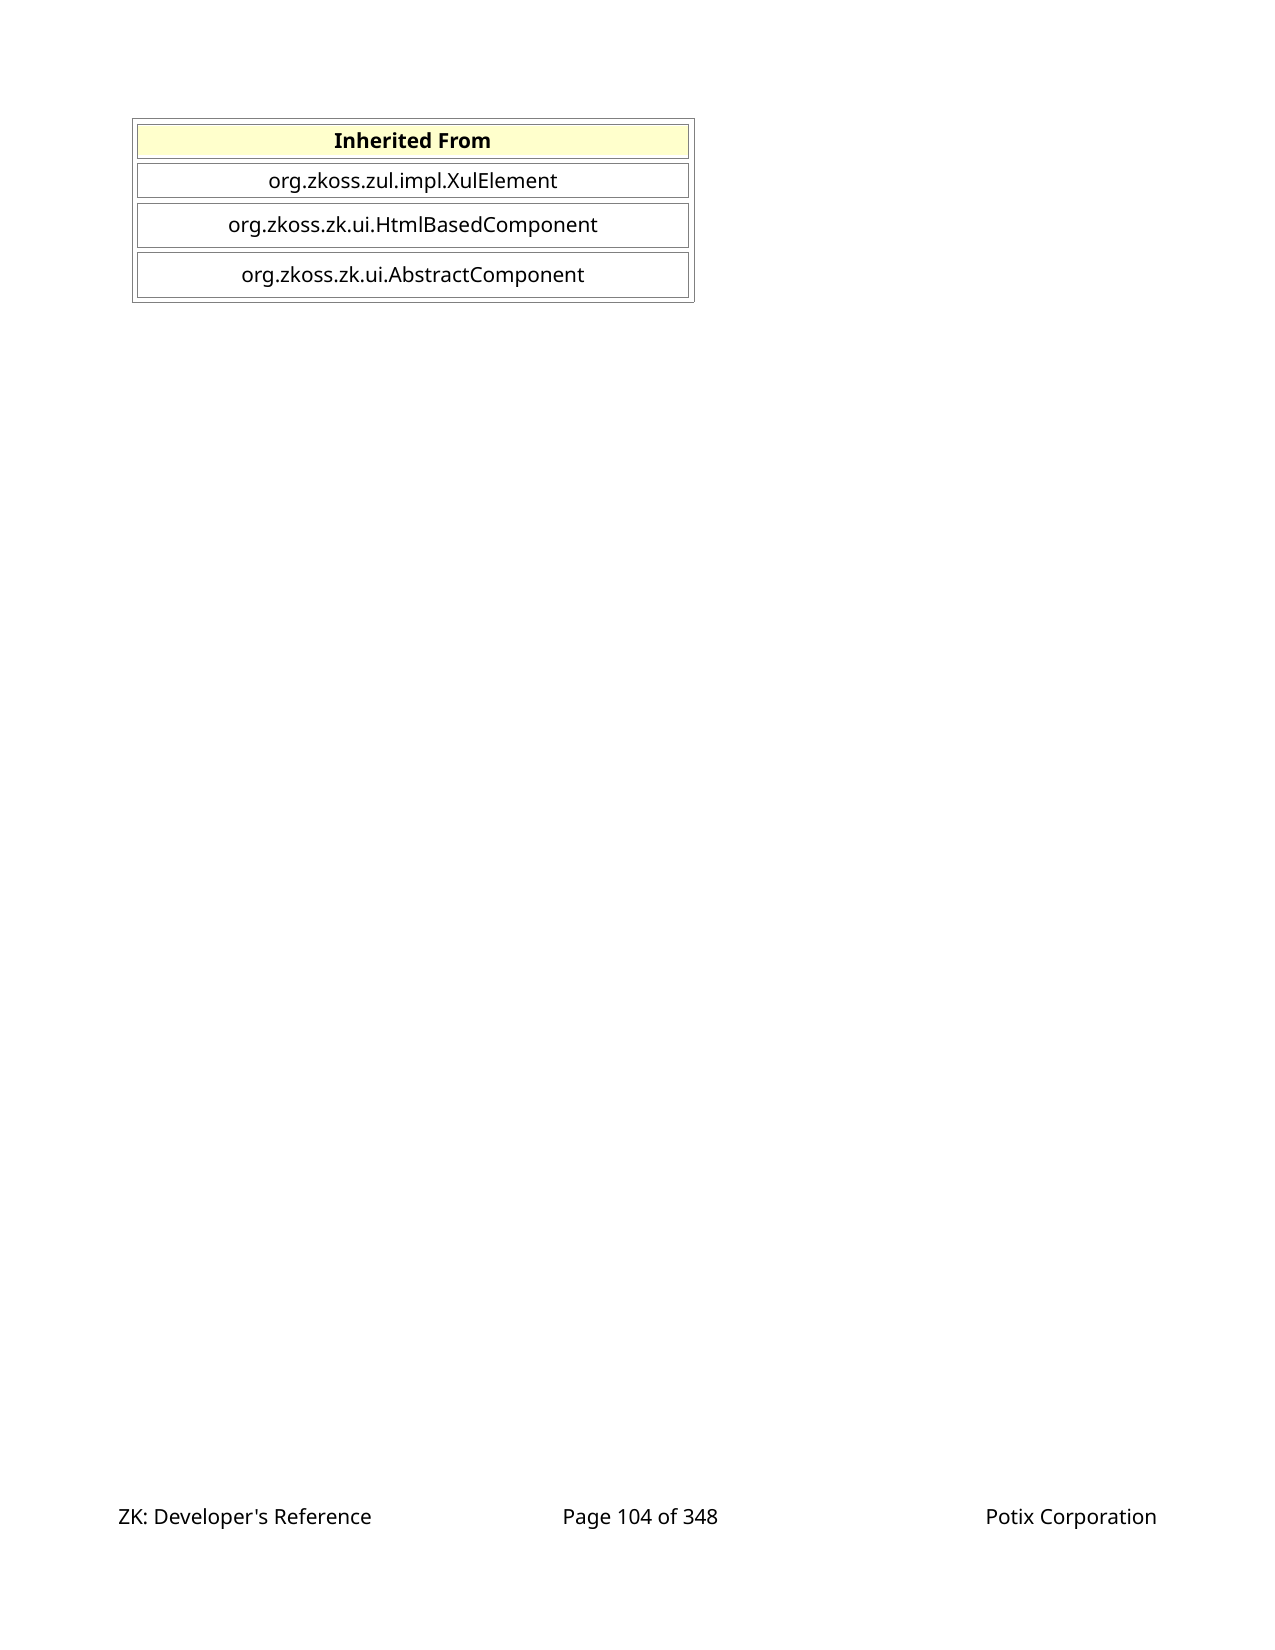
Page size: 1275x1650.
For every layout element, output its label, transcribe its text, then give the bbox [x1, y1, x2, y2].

table_header Inherited From [134, 119, 691, 158]
table_cell org.zkoss.zk.ui.HtmlBasedComponent [134, 197, 691, 247]
table_cell org.zkoss.zk.ui.AbstractComponent [134, 247, 691, 297]
table_cell org.zkoss.zul.impl.XulElement [134, 158, 691, 197]
